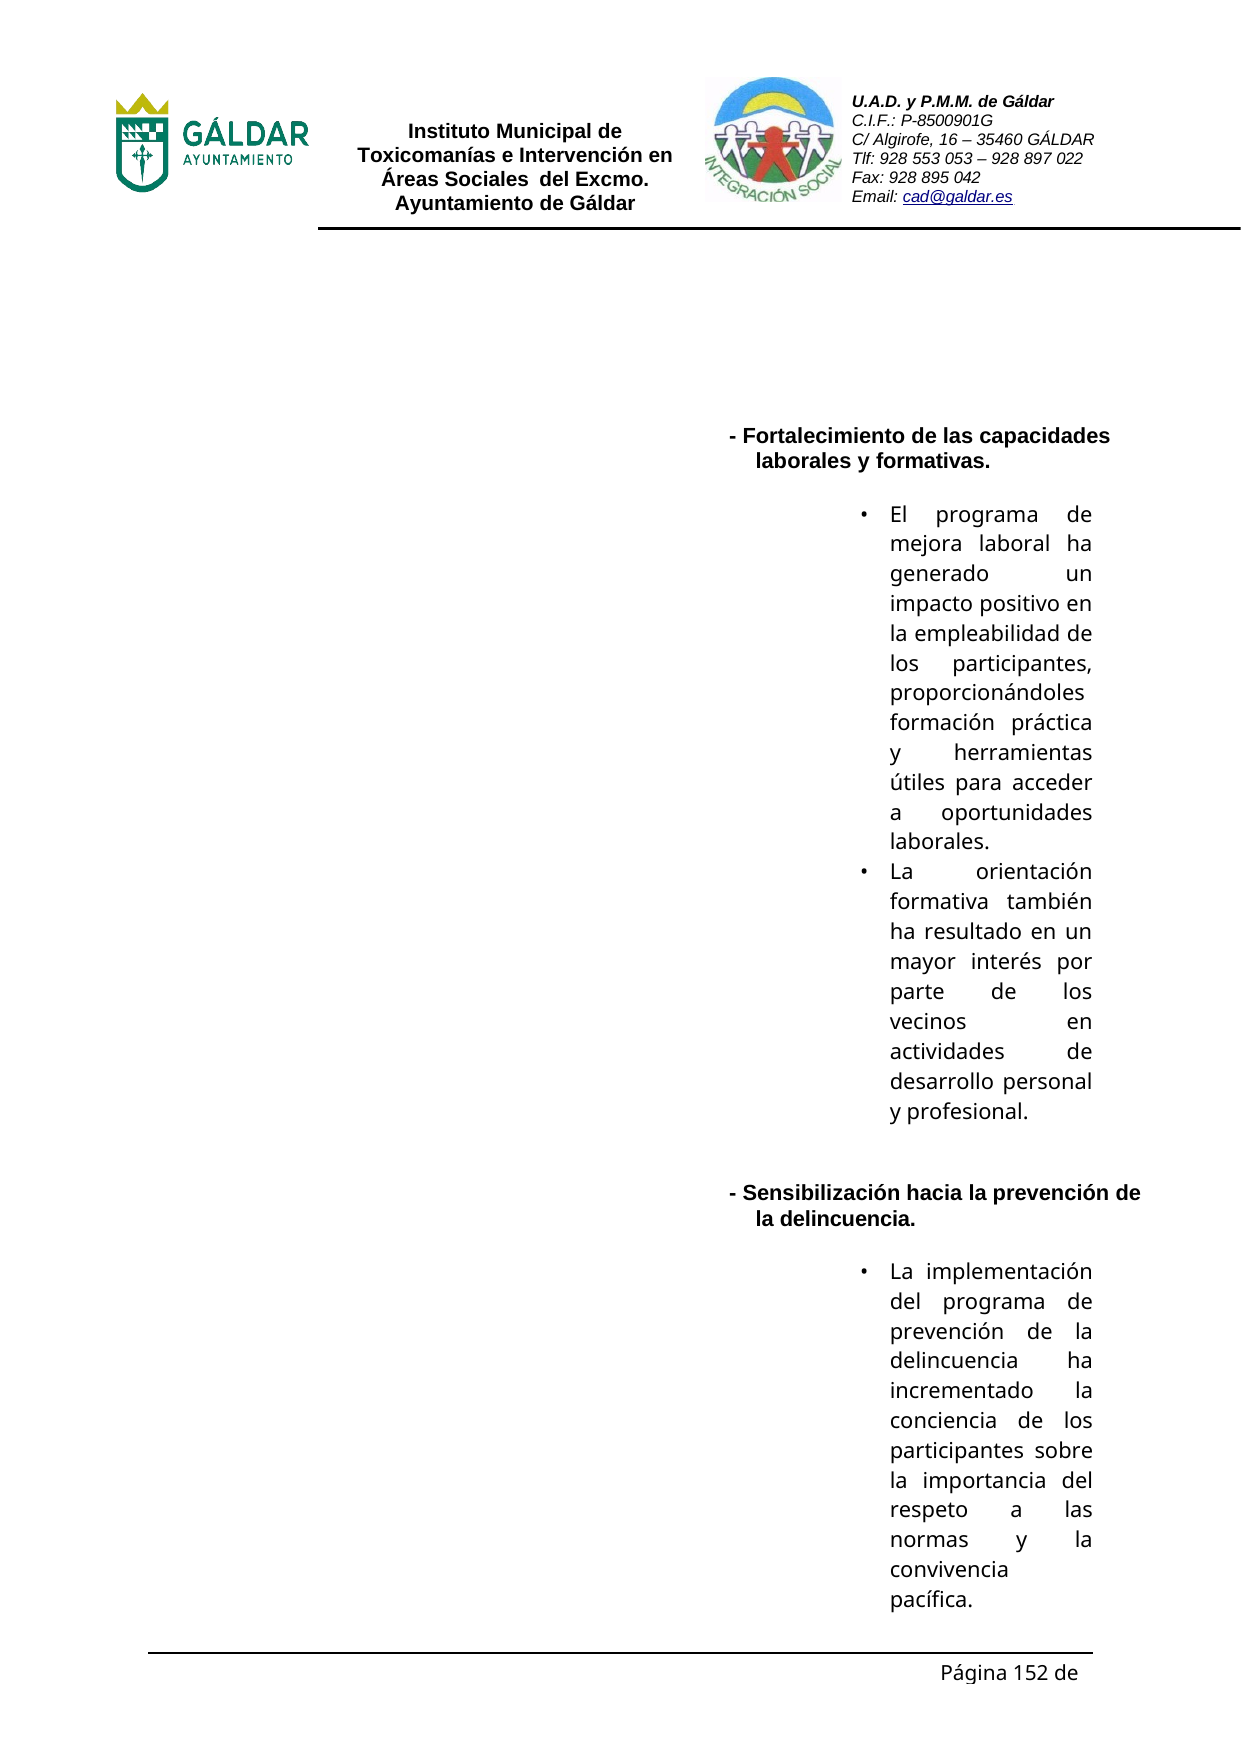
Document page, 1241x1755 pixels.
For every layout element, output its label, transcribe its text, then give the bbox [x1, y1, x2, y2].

text Fax: 928 895 042 [852, 168, 1152, 187]
text Instituto Municipal de Toxicomanías e Intervención en Áreas Sociales del Excmo. Ayuntamiento de Gáldar [336, 119, 693, 215]
list La orientación formativa también ha resultado en un mayor interés por parte de los vecinos en actividades de desarrollo personal y profesional. [860, 856, 1092, 1126]
text C/ Algirofe, 16 – 35460 GÁLDAR [852, 130, 1152, 149]
text Email: cad@galdar.es [852, 187, 1152, 206]
list El programa de mejora laboral ha generado un impacto positivo en la empleabilidad de los participantes, proporcionándoles formación práctica y herramientas útiles para acceder a oportunidades laborales. [860, 499, 1092, 856]
list Sensibilización hacia la prevención de la delincuencia. [729, 1180, 1152, 1231]
text Tlf: 928 553 053 – 928 897 022 [852, 149, 1152, 168]
list La implementación del programa de prevención de la delincuencia ha incrementado la conciencia de los participantes sobre la importancia del respeto a las normas y la convivencia pacífica. [860, 1256, 1093, 1613]
text C.I.F.: P-8500901G [852, 111, 1152, 130]
list Fortalecimiento de las capacidades laborales y formativas. [729, 423, 1152, 473]
text U.A.D. y P.M.M. de Gáldar [852, 91, 1152, 111]
